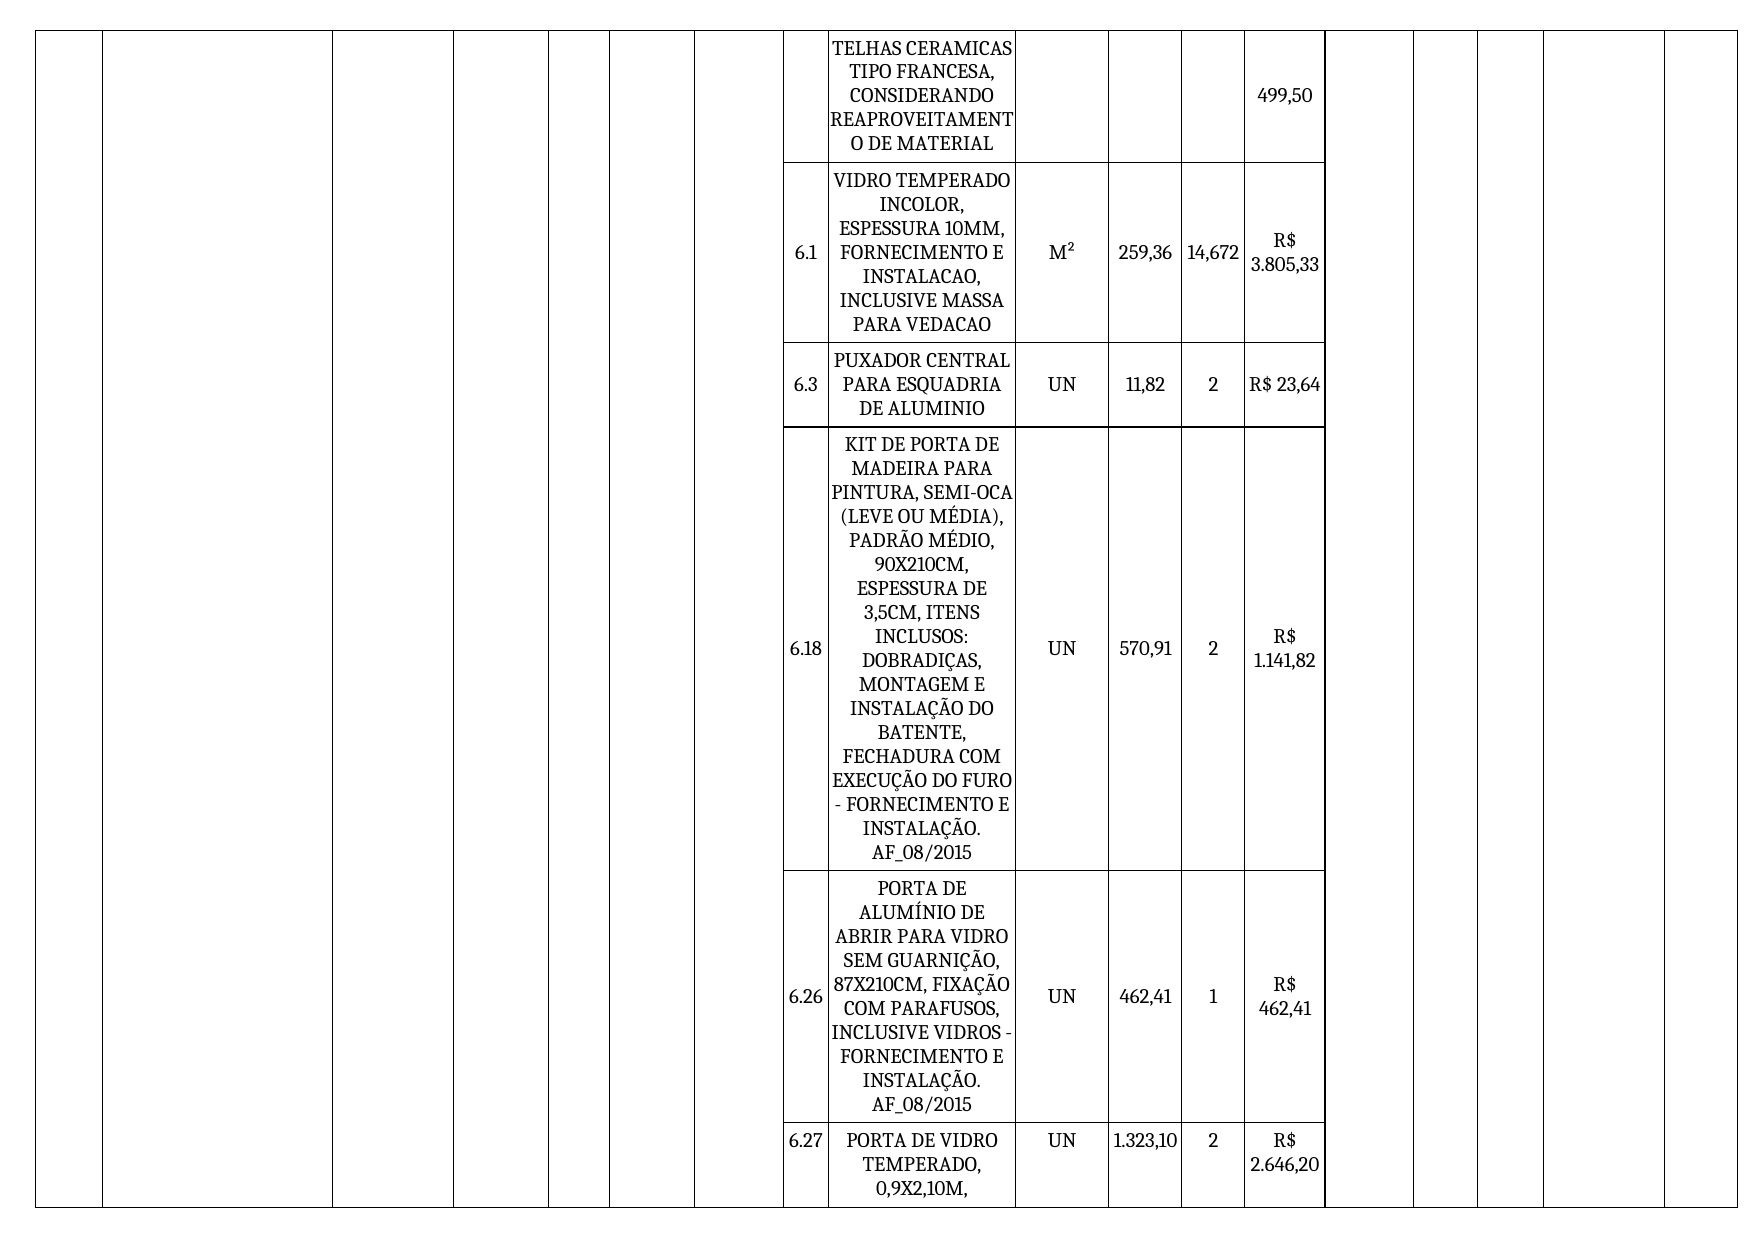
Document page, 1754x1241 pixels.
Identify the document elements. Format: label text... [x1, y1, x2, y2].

table_cell R$ 462,41 [1245, 871, 1324, 1122]
table_cell 499,50 [1245, 31, 1324, 162]
table_cell KIT DE PORTA DE MADEIRA PARA PINTURA, SEMI-OCA (LEVE OU MÉDIA), PADRÃO MÉDIO, 90X210CM, ESPESSURA DE 3,5CM, ITENS INCLUSOS: DOBRADIÇAS, MONTAGEM E INSTALAÇÃO DO BATENTE, FECHADURA COM EXECUÇÃO DO FURO - FORNECIMENTO E INSTALAÇÃO. AF_08/2015 [829, 428, 1015, 870]
table_cell [1544, 31, 1664, 1207]
table_cell UN [1016, 1123, 1108, 1207]
table_cell [1478, 31, 1543, 1207]
table_cell 2 [1182, 1123, 1244, 1207]
table_cell 11,82 [1109, 343, 1181, 426]
table_cell M² [1016, 163, 1108, 342]
table_cell UN [1016, 343, 1108, 426]
table_cell [103, 31, 332, 1207]
table_cell [1665, 31, 1737, 1207]
table_cell 462,41 [1109, 871, 1181, 1122]
table_cell R$ 1.141,82 [1245, 428, 1324, 870]
table_cell PORTA DE VIDRO TEMPERADO, 0,9X2,10M, [829, 1123, 1015, 1207]
table_cell 570,91 [1109, 428, 1181, 870]
table_cell [1326, 31, 1413, 1207]
table_cell 6.26 [784, 871, 828, 1122]
table_cell [695, 31, 783, 1207]
table_cell VIDRO TEMPERADO INCOLOR, ESPESSURA 10MM, FORNECIMENTO E INSTALACAO, INCLUSIVE MASSA PARA VEDACAO [829, 163, 1015, 342]
table_cell [36, 31, 102, 1207]
table_cell [1414, 31, 1477, 1207]
table_cell [454, 31, 548, 1207]
table_cell [1182, 31, 1244, 162]
table_cell R$ 23,64 [1245, 343, 1324, 426]
table_cell 6.3 [784, 343, 828, 426]
table_cell PORTA DE ALUMÍNIO DE ABRIR PARA VIDRO SEM GUARNIÇÃO, 87X210CM, FIXAÇÃO COM PARAFUSOS, INCLUSIVE VIDROS - FORNECIMENTO E INSTALAÇÃO. AF_08/2015 [829, 871, 1015, 1122]
table_cell [1016, 31, 1108, 162]
table_cell 14,672 [1182, 163, 1244, 342]
table_cell [333, 31, 453, 1207]
table_cell 2 [1182, 343, 1244, 426]
table_cell 2 [1182, 428, 1244, 870]
table_cell R$ 2.646,20 [1245, 1123, 1324, 1207]
table_cell UN [1016, 871, 1108, 1122]
table_cell TELHAS CERAMICAS TIPO FRANCESA, CONSIDERANDO REAPROVEITAMENTO DE MATERIAL [829, 31, 1015, 162]
table_cell PUXADOR CENTRAL PARA ESQUADRIA DE ALUMINIO [829, 343, 1015, 426]
table_cell R$ 3.805,33 [1245, 163, 1324, 342]
table_cell 259,36 [1109, 163, 1181, 342]
table_cell 1 [1182, 871, 1244, 1122]
table_cell [784, 31, 828, 162]
table_cell [610, 31, 694, 1207]
table_cell [549, 31, 609, 1207]
table_cell [1109, 31, 1181, 162]
table_cell UN [1016, 428, 1108, 870]
table_cell 1.323,10 [1109, 1123, 1181, 1207]
table_cell 6.27 [784, 1123, 828, 1207]
table_cell 6.1 [784, 163, 828, 342]
table_cell 6.18 [784, 428, 828, 870]
